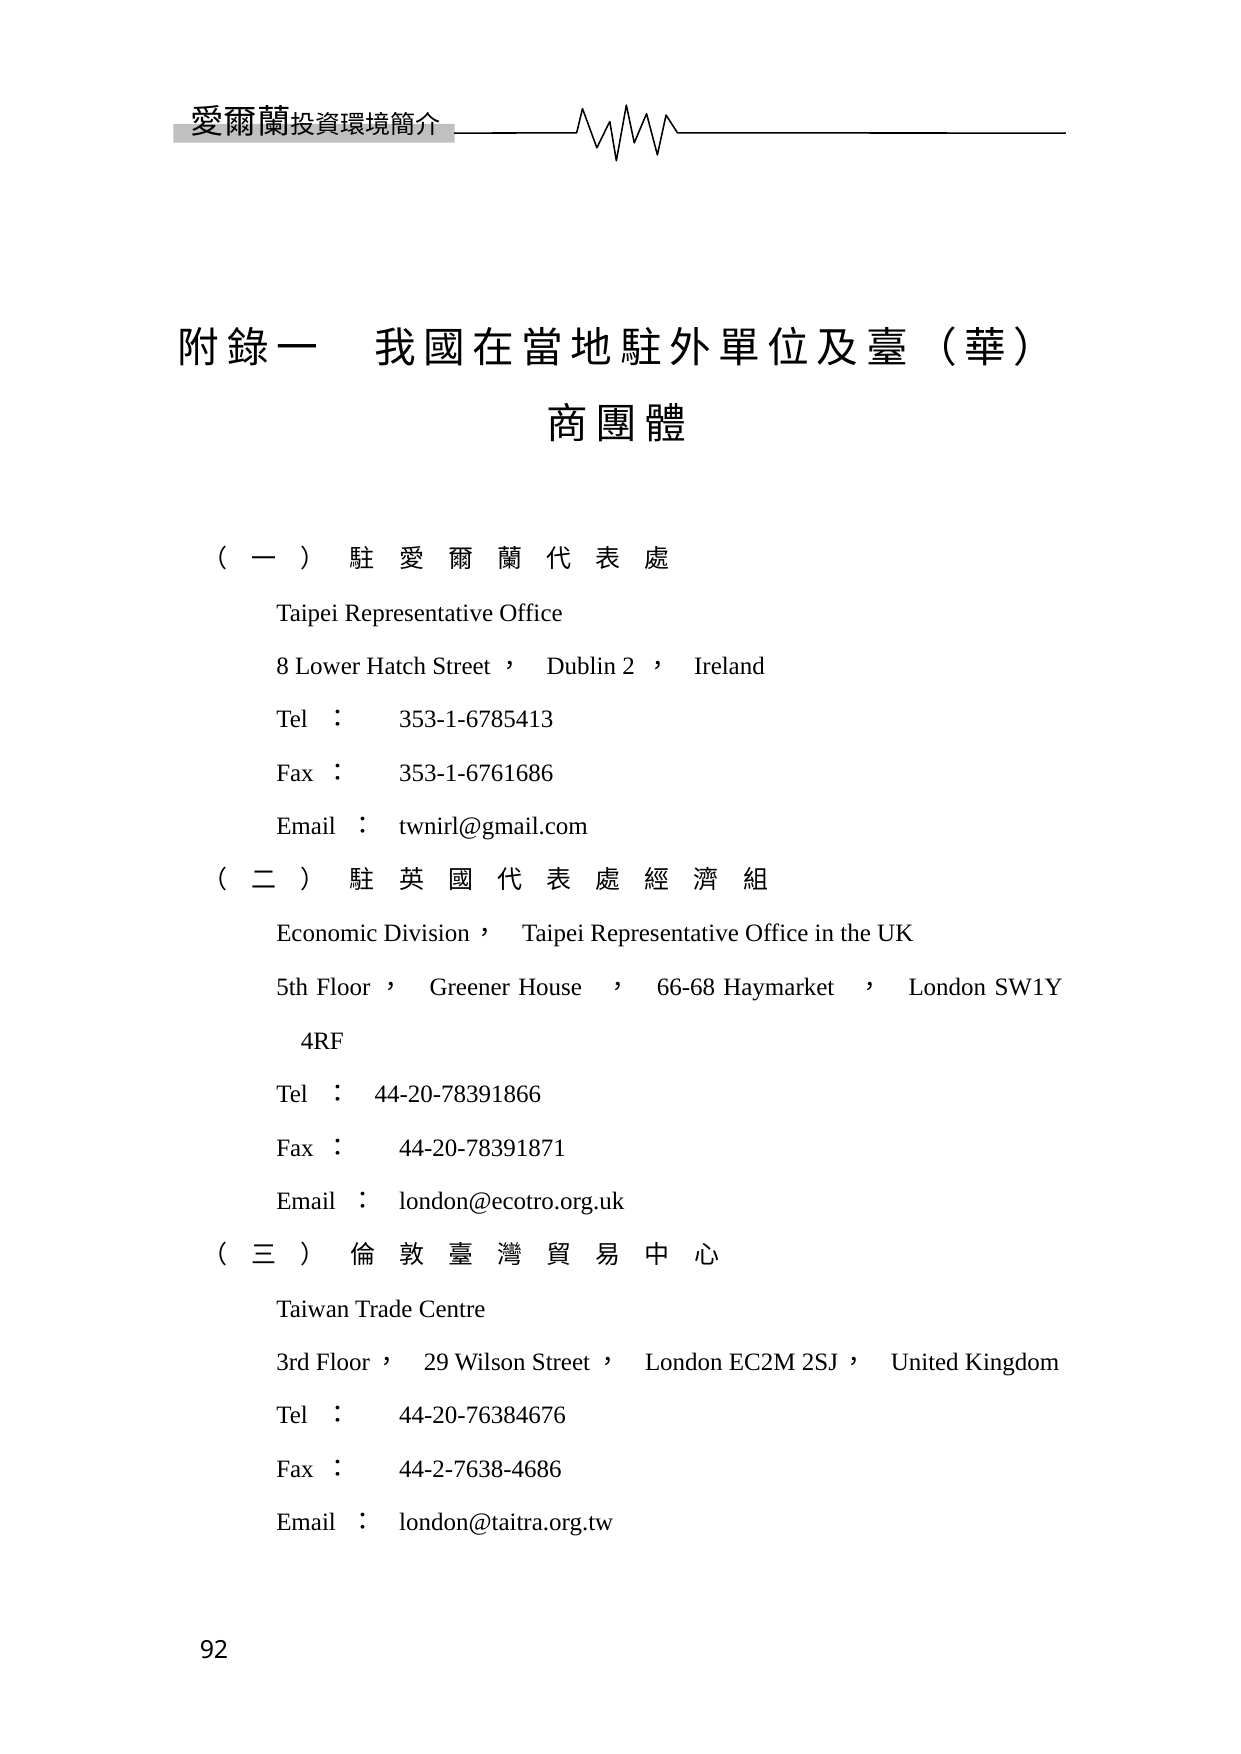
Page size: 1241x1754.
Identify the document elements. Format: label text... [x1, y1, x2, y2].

text Fax： 44-2-7638-4686 [202, 1442, 1063, 1495]
text （二）駐英國代表處經濟組 [202, 853, 1063, 906]
text Fax： 353-1-6761686 [202, 746, 1063, 799]
text Tel： 44-20-76384676 [202, 1388, 1063, 1442]
text （一）駐愛爾蘭代表處 [202, 532, 1063, 585]
text 8 Lower Hatch Street，Dublin 2，Ireland [202, 639, 1063, 692]
text Taiwan Trade Centre [202, 1281, 1063, 1335]
text Email：twnirl@gmail.com [202, 799, 1063, 853]
text Fax： 44-20-78391871 [202, 1121, 1063, 1174]
text 3rd Floor，29 Wilson Street，London EC2M 2SJ，United Kingdom [202, 1335, 1063, 1388]
text 5th Floor，Greener House，66-68 Haymarket，London SW1Y 4RF [202, 960, 1063, 1067]
text （三）倫敦臺灣貿易中心 [202, 1228, 1063, 1281]
text Tel： 353-1-6785413 [202, 692, 1063, 746]
text Email：london@taitra.org.tw [202, 1495, 1063, 1549]
text Economic Division，Taipei Representative Office in the UK [202, 906, 1063, 960]
text Tel：44-20-78391866 [202, 1067, 1063, 1121]
text 附錄一 我國在當地駐外單位及臺（華）商團體 [178, 291, 1063, 451]
text Taipei Representative Office [202, 585, 1063, 639]
text Email：london@ecotro.org.uk [202, 1174, 1063, 1228]
